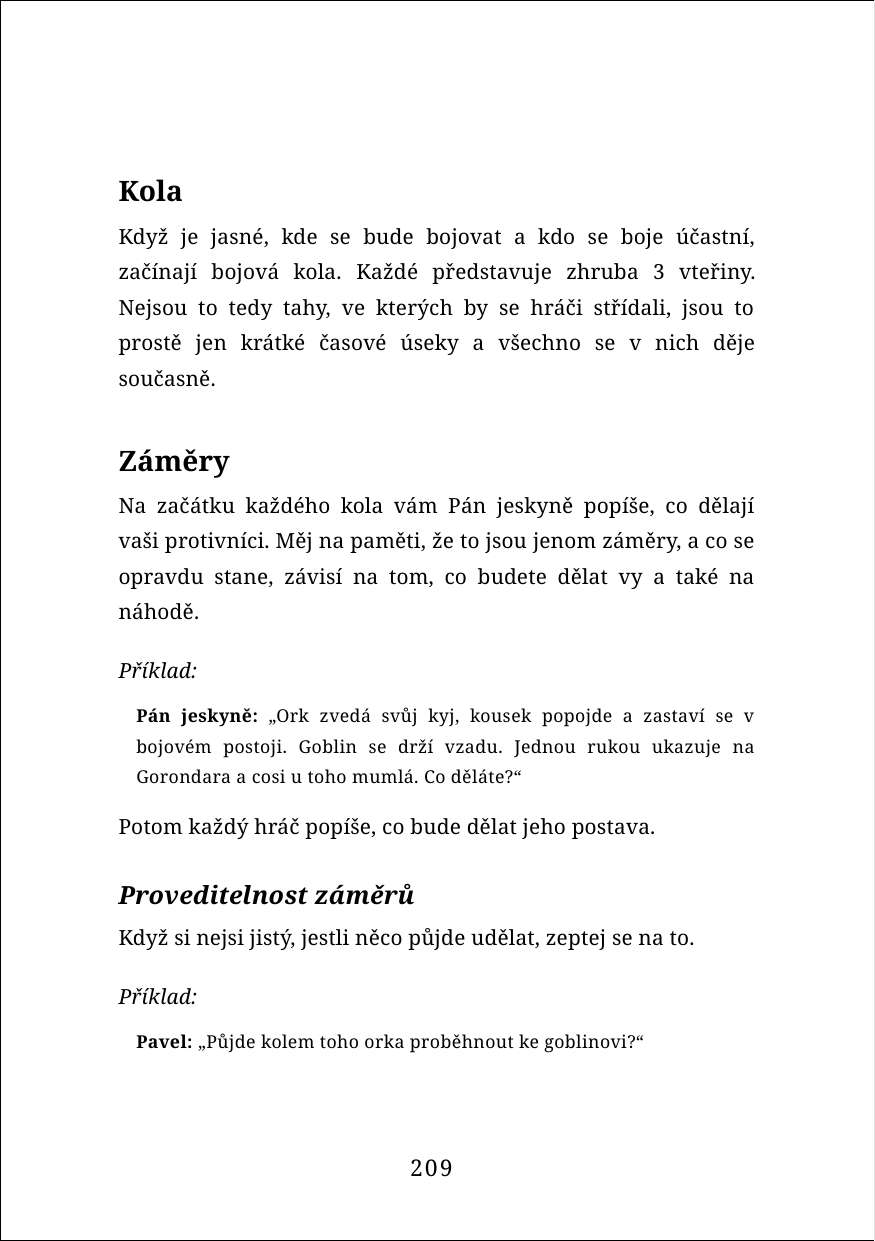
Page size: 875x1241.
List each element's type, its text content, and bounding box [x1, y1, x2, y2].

text Potom každý hráč popíše, co bude dělat jeho postava. [118, 812, 756, 841]
text Pavel: „Půjde kolem toho orka proběhnout ke goblinovi?“ [136, 1029, 756, 1054]
text Pán jeskyně: „Ork zvedá svůj kyj, kousek popojde a zastaví se v bojovém postoji. Goblin se drží vzadu. Jednou rukou ukazuje na Gorondara a cosi u toho mumlá. Co děláte?“ [136, 704, 756, 788]
subtitle Záměry [118, 441, 756, 479]
text Když je jasné, kde se bude bojovat a kdo se boje účastní, začínají bojová kola. Každé představuje zhruba 3 vteřiny. Nejsou to tedy tahy, ve kterých by se hráči střídali, jsou to prostě jen krátké časové úseky a všechno se v nich děje současně. [118, 222, 756, 392]
text Na začátku každého kola vám Pán jeskyně popíše, co dělají vaši protivníci. Měj na paměti, že to jsou jenom záměry, a co se opravdu stane, závisí na tom, co budete dělat vy a také na náhodě. [118, 491, 756, 626]
subtitle Proveditelnost záměrů [118, 877, 756, 911]
text Příklad: [118, 657, 756, 685]
subtitle Kola [118, 172, 756, 210]
text Příklad: [118, 982, 756, 1011]
text Když si nejsi jistý, jestli něco půjde udělat, zeptej se na to. [118, 923, 756, 952]
